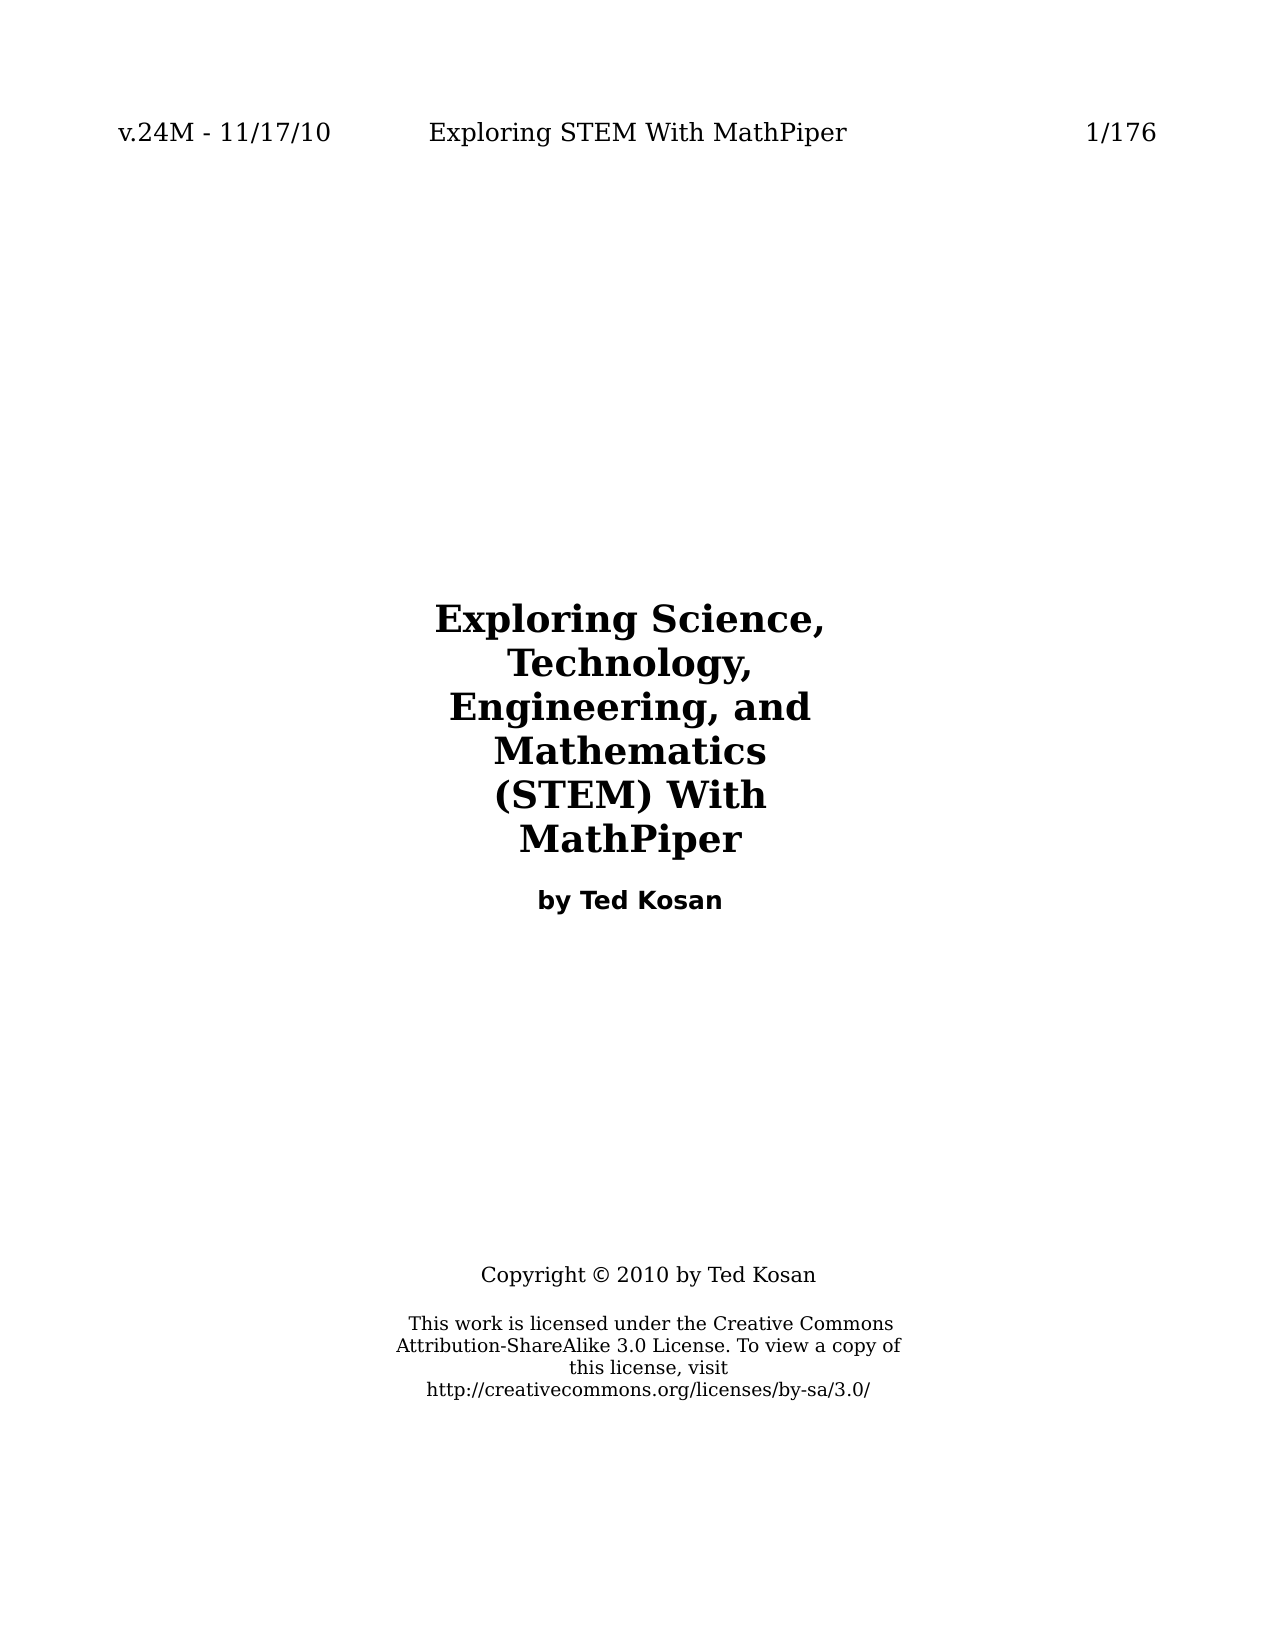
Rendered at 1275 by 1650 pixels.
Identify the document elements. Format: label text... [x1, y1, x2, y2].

text This work is licensed under the Creative Commons Attribution-ShareAlike 3.0 License. To view a copy of this license, visit http://creativecommons.org/licenses/by-sa/3.0/ [382, 1313, 915, 1401]
text Copyright © 2010 by Ted Kosan [382, 1260, 915, 1289]
text by Ted Kosan [427, 887, 832, 916]
text Exploring Science, Technology, Engineering, and Mathematics (STEM) With MathPiper [427, 597, 832, 862]
